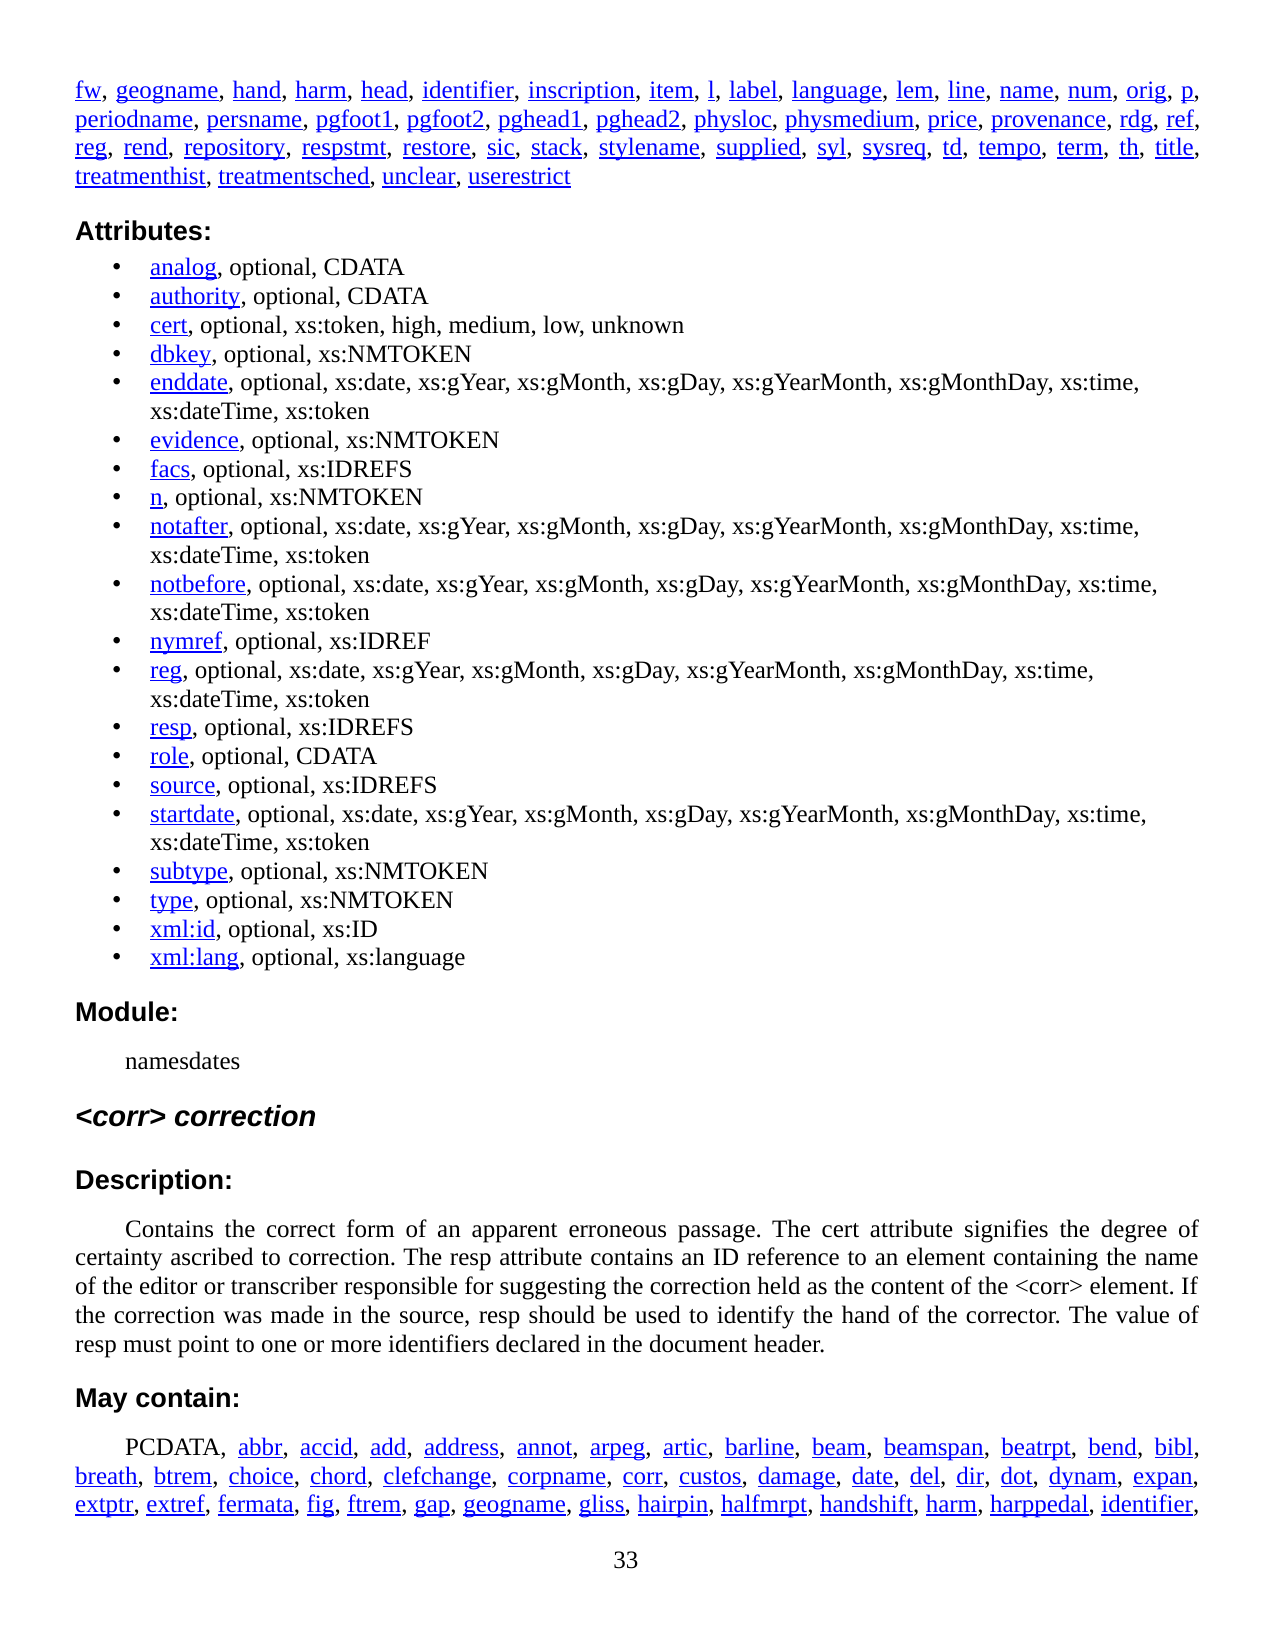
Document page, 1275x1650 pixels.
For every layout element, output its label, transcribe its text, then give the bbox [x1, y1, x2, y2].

subtitle Module: [75, 996, 1200, 1027]
list n, optional, xs:NMTOKEN [112, 482, 1200, 511]
list subtype, optional, xs:NMTOKEN [112, 856, 1200, 885]
text Contains the correct form of an apparent erroneous passage. The cert attribute signifies the degree of certainty ascribed to correction. The resp attribute contains an ID reference to an element containing the name of the editor or transcriber responsible for suggesting the correction held as the content of the <corr> element. If the correction was made in the source, resp should be used to identify the hand of the corrector. The value of resp must point to one or more identifiers declared in the document header. [75, 1214, 1200, 1357]
list evidence, optional, xs:NMTOKEN [112, 425, 1200, 454]
list resp, optional, xs:IDREFS [112, 712, 1200, 741]
list dbkey, optional, xs:NMTOKEN [112, 339, 1200, 367]
subtitle May contain: [75, 1382, 1200, 1414]
subtitle <corr> correction [75, 1099, 1200, 1133]
list facs, optional, xs:IDREFS [112, 454, 1200, 482]
text PCDATA, abbr, accid, add, address, annot, arpeg, artic, barline, beam, beamspan, beatrpt, bend, bibl, breath, btrem, choice, chord, clefchange, corpname, corr, custos, damage, date, del, dir, dot, dynam, expan, extptr, extref, fermata, fig, ftrem, gap, geogname, gliss, hairpin, halfmrpt, handshift, harm, harppedal, identifier, [75, 1432, 1200, 1518]
list nymref, optional, xs:IDREF [112, 626, 1200, 655]
list source, optional, xs:IDREFS [112, 770, 1200, 799]
text fw, geogname, hand, harm, head, identifier, inscription, item, l, label, language, lem, line, name, num, orig, p, periodname, persname, pgfoot1, pgfoot2, pghead1, pghead2, physloc, physmedium, price, provenance, rdg, ref, reg, rend, repository, respstmt, restore, sic, stack, stylename, supplied, syl, sysreq, td, tempo, term, th, title, treatmenthist, treatmentsched, unclear, userestrict [75, 75, 1200, 190]
list authority, optional, CDATA [112, 281, 1200, 310]
subtitle Description: [75, 1164, 1200, 1196]
list notafter, optional, xs:date, xs:gYear, xs:gMonth, xs:gDay, xs:gYearMonth, xs:gMonthDay, xs:time, xs:dateTime, xs:token [112, 511, 1200, 569]
list type, optional, xs:NMTOKEN [112, 885, 1200, 914]
list notbefore, optional, xs:date, xs:gYear, xs:gMonth, xs:gDay, xs:gYearMonth, xs:gMonthDay, xs:time, xs:dateTime, xs:token [112, 569, 1200, 626]
subtitle Attributes: [75, 215, 1200, 246]
list enddate, optional, xs:date, xs:gYear, xs:gMonth, xs:gDay, xs:gYearMonth, xs:gMonthDay, xs:time, xs:dateTime, xs:token [112, 367, 1200, 425]
list reg, optional, xs:date, xs:gYear, xs:gMonth, xs:gDay, xs:gYearMonth, xs:gMonthDay, xs:time, xs:dateTime, xs:token [112, 655, 1200, 712]
list xml:lang, optional, xs:language [112, 942, 1200, 971]
list startdate, optional, xs:date, xs:gYear, xs:gMonth, xs:gDay, xs:gYearMonth, xs:gMonthDay, xs:time, xs:dateTime, xs:token [112, 799, 1200, 856]
list analog, optional, CDATA [112, 252, 1200, 281]
text namesdates [75, 1046, 1200, 1074]
list xml:id, optional, xs:ID [112, 914, 1200, 942]
list role, optional, CDATA [112, 741, 1200, 770]
list cert, optional, xs:token, high, medium, low, unknown [112, 310, 1200, 339]
